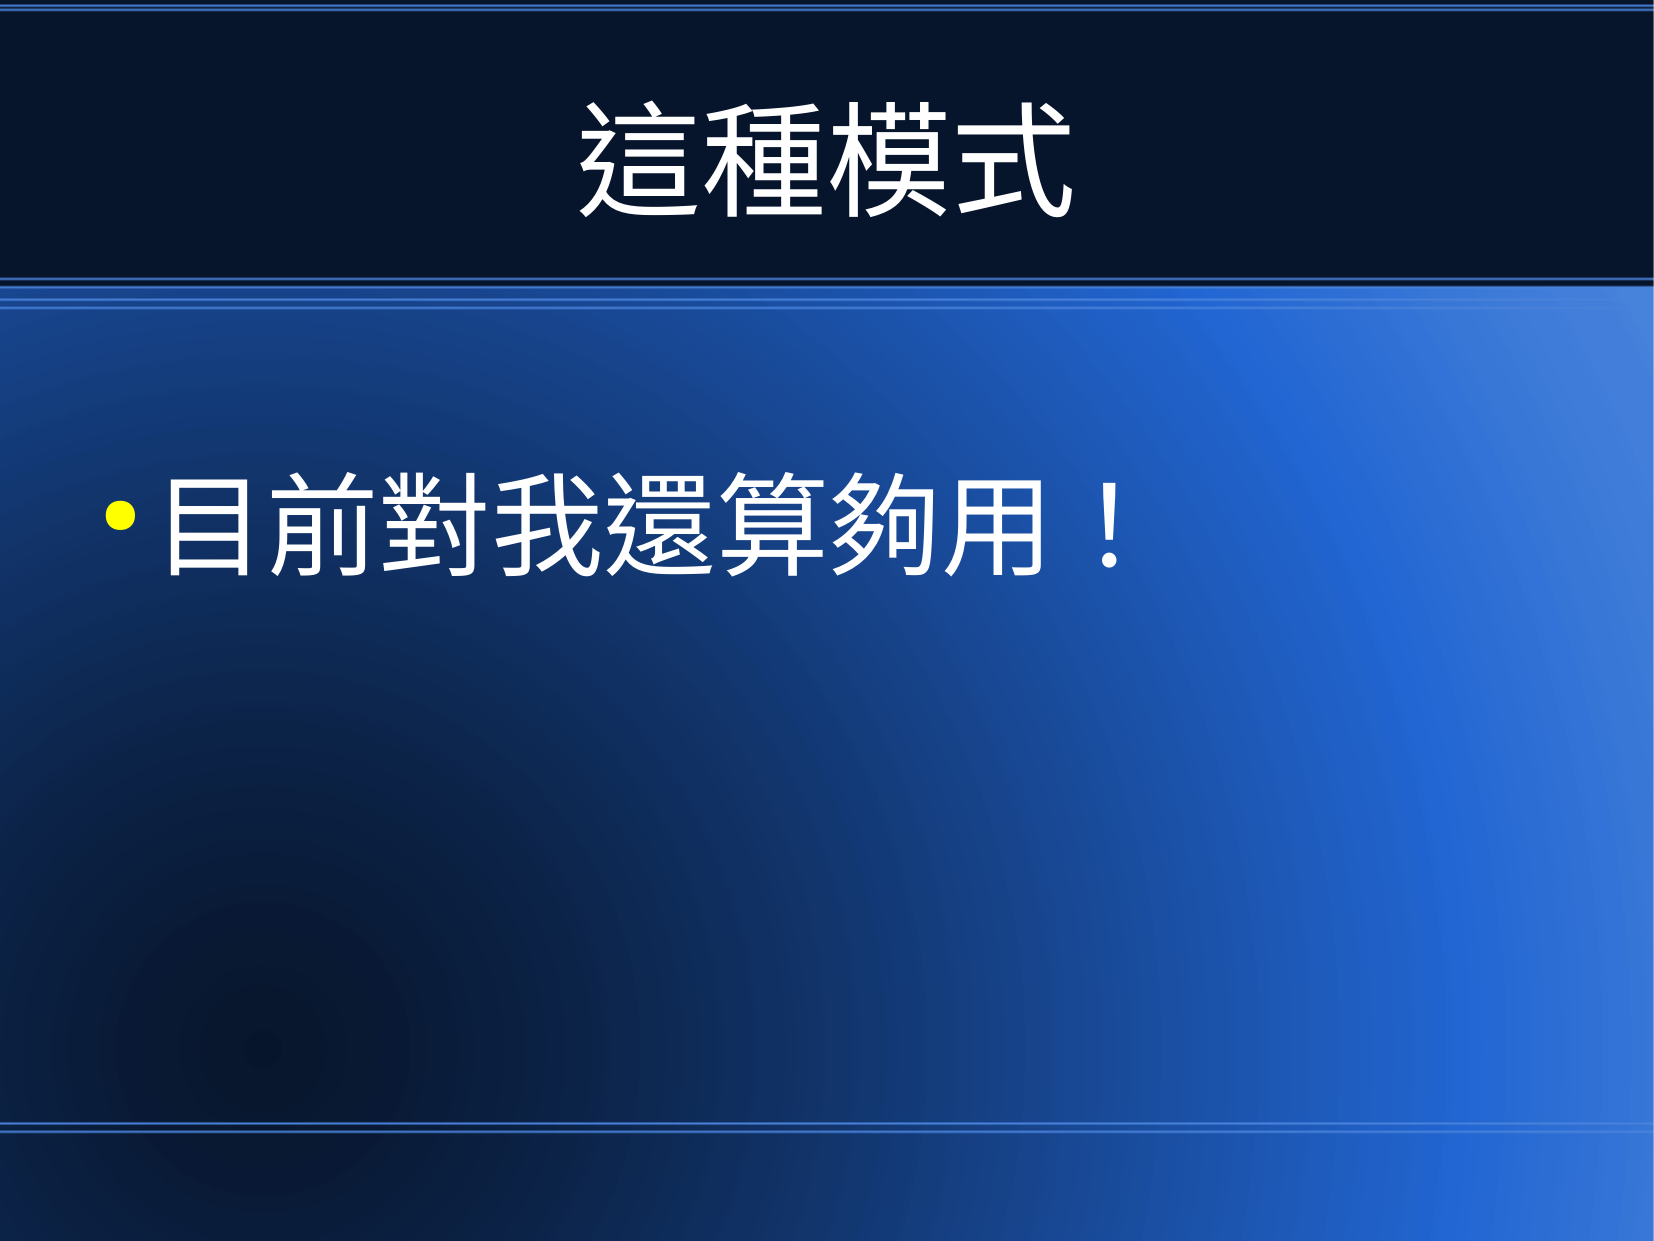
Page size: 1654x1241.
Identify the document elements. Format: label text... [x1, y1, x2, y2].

title 這種模式 [82, 49, 1571, 257]
list 目前對我還算夠用！ [82, 355, 1571, 1241]
picture [0, 0, 1654, 1241]
